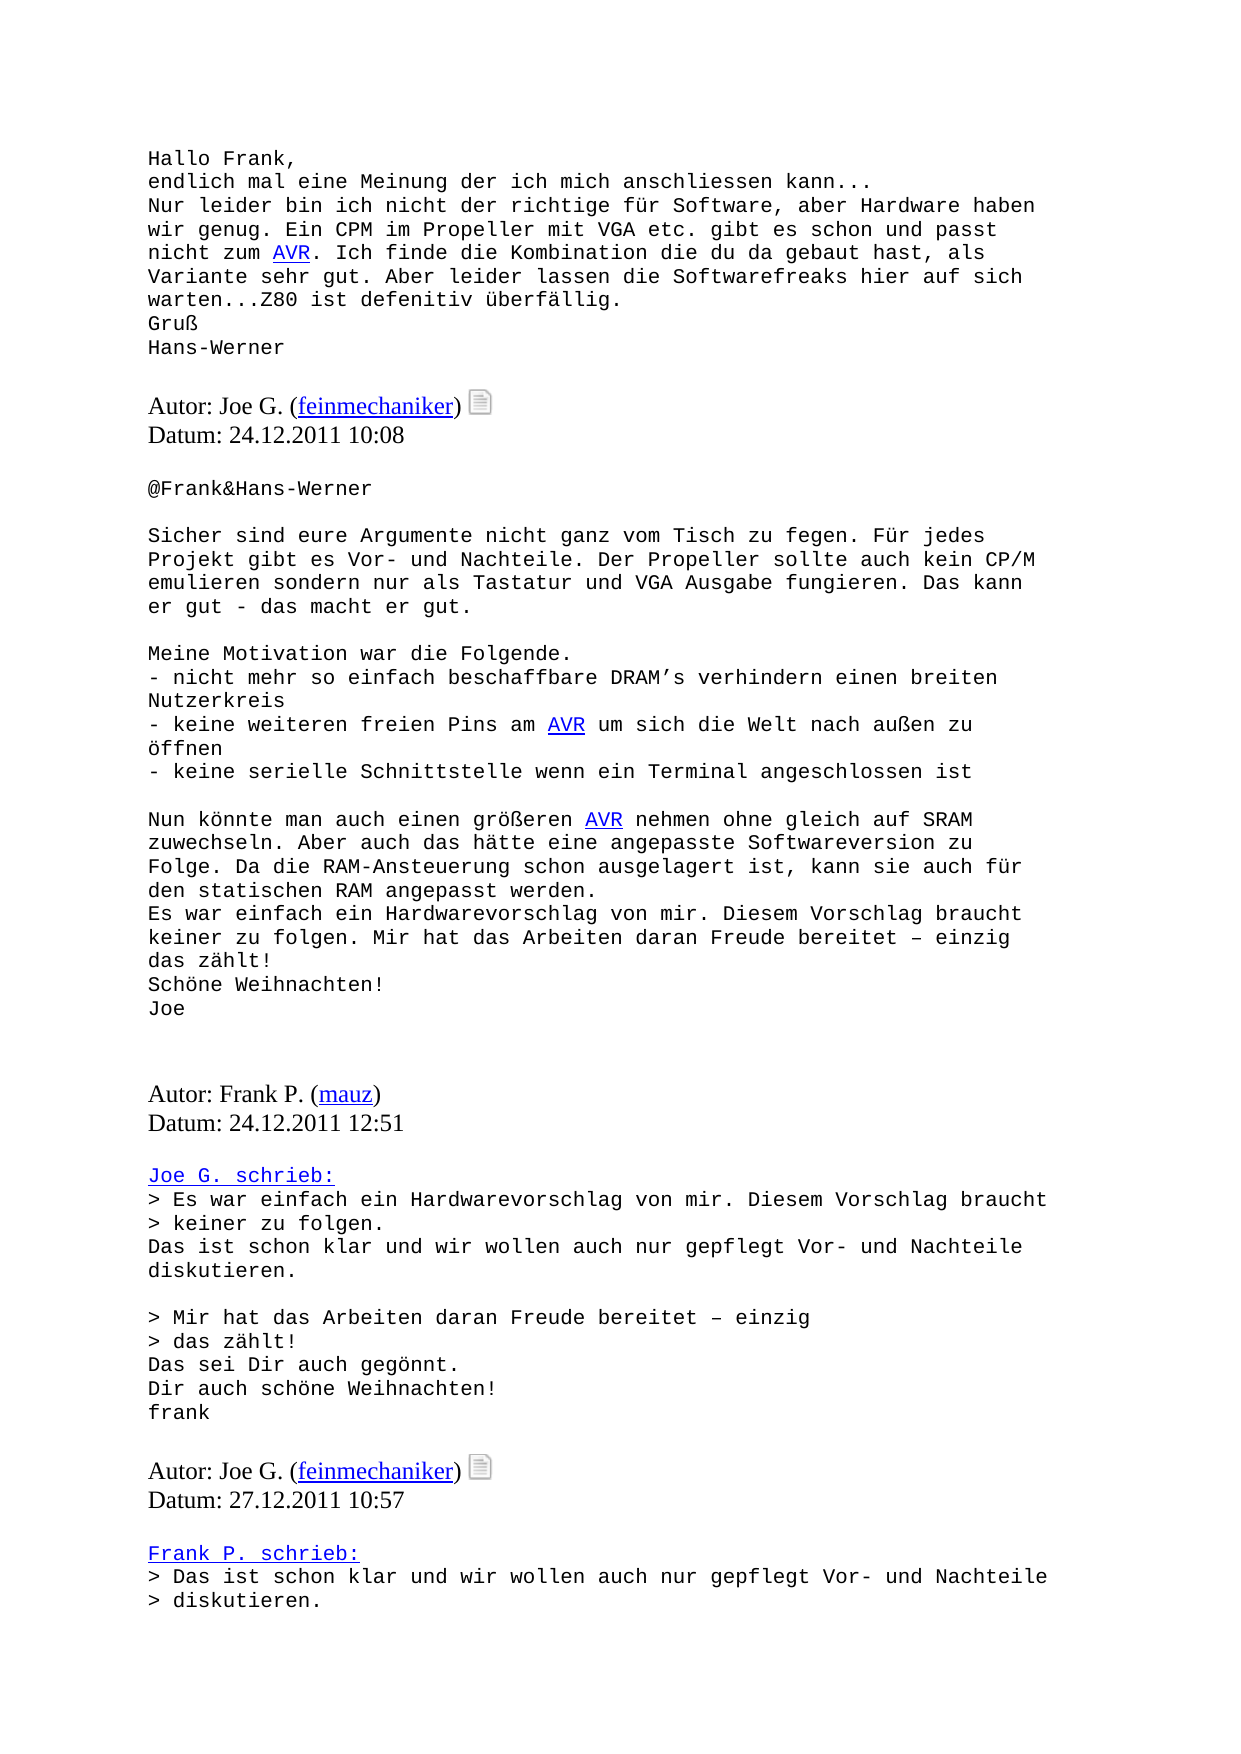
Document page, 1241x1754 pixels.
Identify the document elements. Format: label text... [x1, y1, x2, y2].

text - nicht mehr so einfach beschaffbare DRAM’s verhindern einen breiten [148, 667, 1093, 690]
text Datum: 27.12.2011 10:57 [148, 1485, 1093, 1514]
text frank [148, 1402, 1093, 1425]
text Dir auch schöne Weihnachten! [148, 1378, 1093, 1402]
text Variante sehr gut. Aber leider lassen die Softwarefreaks hier auf sich [148, 266, 1093, 289]
text Hans-Werner [148, 337, 1093, 360]
text > Mir hat das Arbeiten daran Freude bereitet – einzig [148, 1307, 1093, 1331]
text > Es war einfach ein Hardwarevorschlag von mir. Diesem Vorschlag braucht [148, 1189, 1093, 1212]
text Joe G. schrieb: [148, 1165, 1093, 1189]
text Autor: Joe G. (feinmechaniker) [148, 389, 1093, 420]
text Autor: Joe G. (feinmechaniker) [148, 1454, 1093, 1485]
text > diskutieren. [148, 1590, 1093, 1613]
text den statischen RAM angepasst werden. [148, 879, 1093, 903]
text endlich mal eine Meinung der ich mich anschliessen kann... [148, 171, 1093, 195]
text Datum: 24.12.2011 12:51 [148, 1108, 1093, 1136]
text er gut - das macht er gut. [148, 596, 1093, 619]
text Joe [148, 998, 1093, 1021]
text Meine Motivation war die Folgende. [148, 643, 1093, 667]
text öffnen [148, 738, 1093, 761]
picture [467, 1454, 494, 1480]
text > Das ist schon klar und wir wollen auch nur gepflegt Vor- und Nachteile [148, 1566, 1093, 1590]
text zuwechseln. Aber auch das hätte eine angepasste Softwareversion zu [148, 832, 1093, 856]
text warten...Z80 ist defenitiv überfällig. [148, 289, 1093, 313]
text > das zählt! [148, 1331, 1093, 1354]
text Es war einfach ein Hardwarevorschlag von mir. Diesem Vorschlag braucht [148, 903, 1093, 927]
text Projekt gibt es Vor- und Nachteile. Der Propeller sollte auch kein CP/M [148, 548, 1093, 572]
text nicht zum AVR. Ich finde die Kombination die du da gebaut hast, als [148, 242, 1093, 266]
text Schöne Weihnachten! [148, 974, 1093, 998]
text Autor: Frank P. (mauz) [148, 1079, 1093, 1108]
text > keiner zu folgen. [148, 1212, 1093, 1236]
text Sicher sind eure Argumente nicht ganz vom Tisch zu fegen. Für jedes [148, 525, 1093, 548]
text Nun könnte man auch einen größeren AVR nehmen ohne gleich auf SRAM [148, 809, 1093, 832]
text Folge. Da die RAM-Ansteuerung schon ausgelagert ist, kann sie auch für [148, 856, 1093, 879]
text wir genug. Ein CPM im Propeller mit VGA etc. gibt es schon und passt [148, 218, 1093, 242]
text Datum: 24.12.2011 10:08 [148, 420, 1093, 449]
text emulieren sondern nur als Tastatur und VGA Ausgabe fungieren. Das kann [148, 572, 1093, 596]
picture [467, 389, 494, 415]
text keiner zu folgen. Mir hat das Arbeiten daran Freude bereitet – einzig [148, 927, 1093, 951]
text Nur leider bin ich nicht der richtige für Software, aber Hardware haben [148, 195, 1093, 218]
text das zählt! [148, 951, 1093, 974]
text Gruß [148, 313, 1093, 337]
text Hallo Frank, [148, 148, 1093, 171]
text @Frank&Hans-Werner [148, 478, 1093, 501]
text Das ist schon klar und wir wollen auch nur gepflegt Vor- und Nachteile [148, 1236, 1093, 1260]
text diskutieren. [148, 1260, 1093, 1283]
text Das sei Dir auch gegönnt. [148, 1354, 1093, 1378]
text - keine weiteren freien Pins am AVR um sich die Welt nach außen zu [148, 714, 1093, 738]
text - keine serielle Schnittstelle wenn ein Terminal angeschlossen ist [148, 761, 1093, 785]
text Frank P. schrieb: [148, 1542, 1093, 1566]
text Nutzerkreis [148, 690, 1093, 714]
